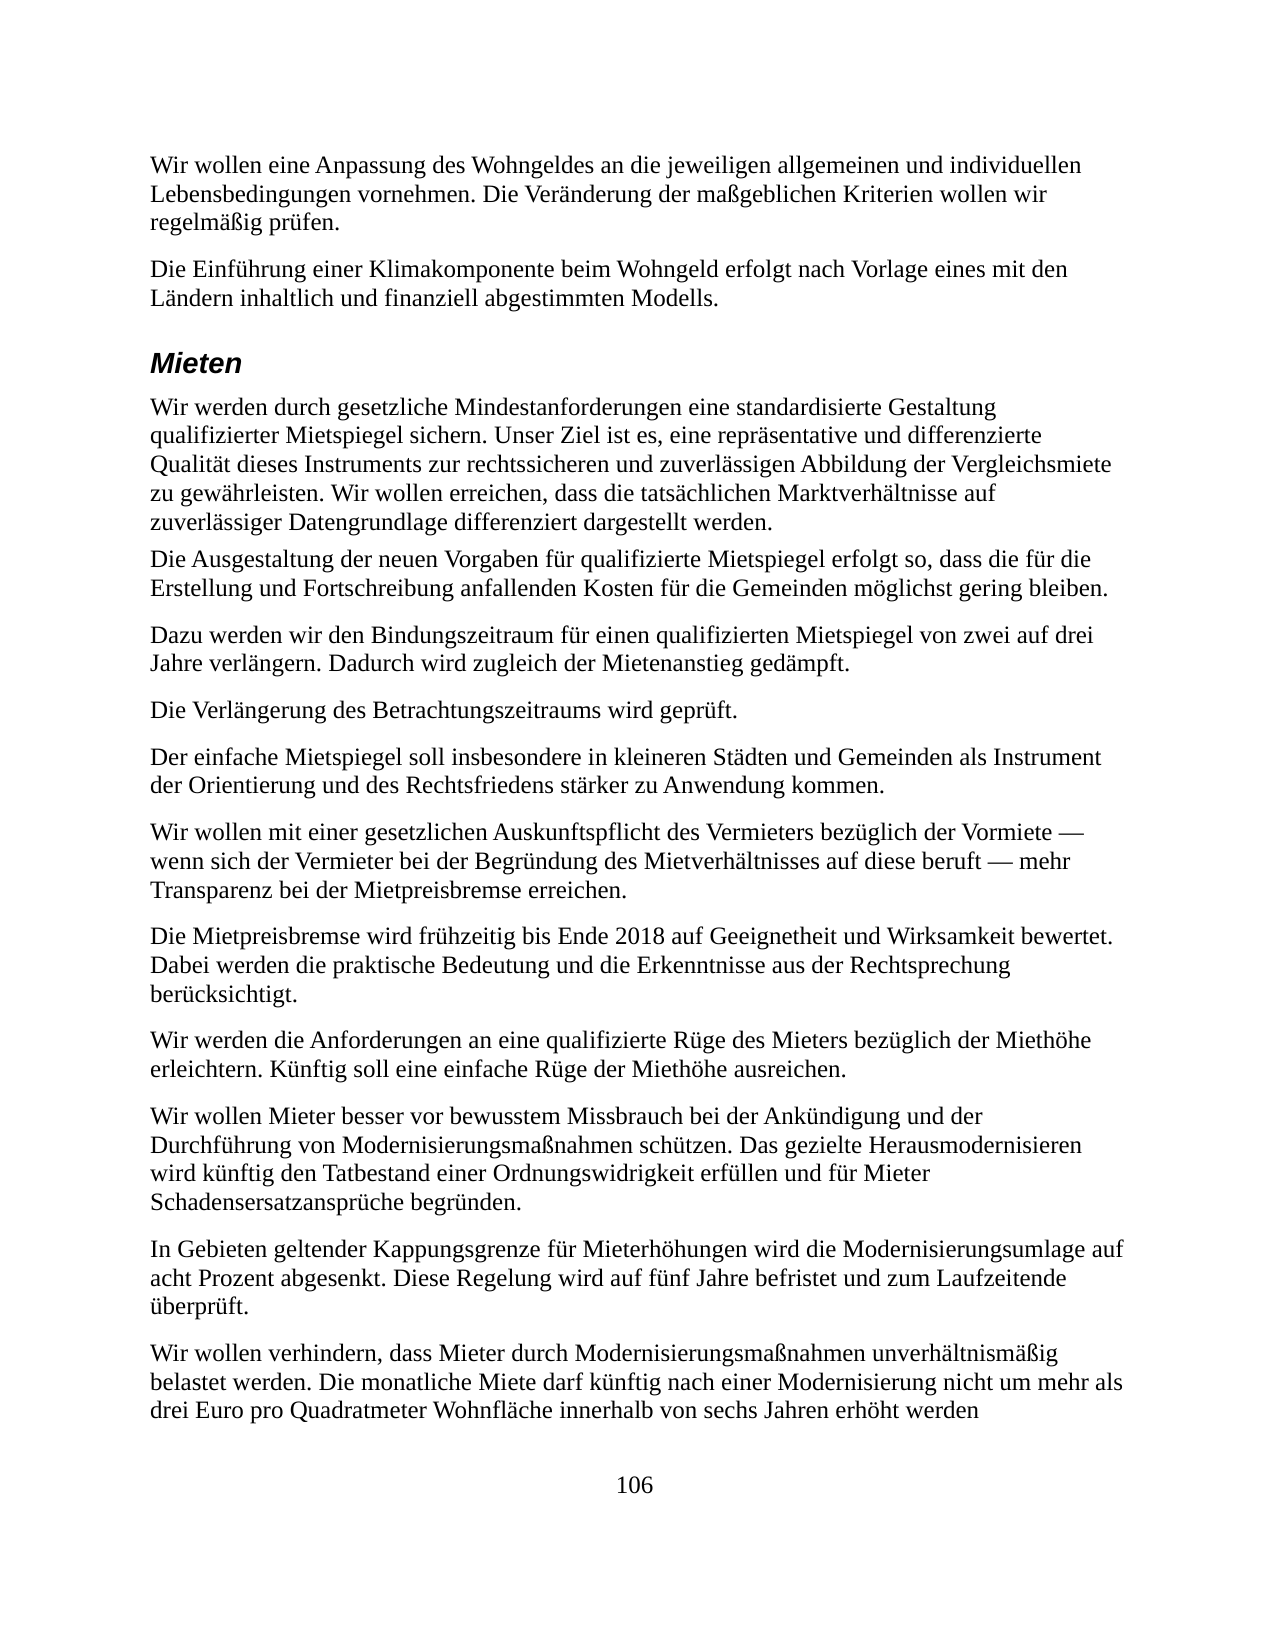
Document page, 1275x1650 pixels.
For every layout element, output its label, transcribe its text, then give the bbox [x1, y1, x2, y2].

text Die Einführung einer Klimakomponente beim Wohngeld erfolgt nach Vorlage eines mit den Ländern inhaltlich und finanziell abgestimmten Modells. [150, 254, 1125, 312]
text Wir werden durch gesetzliche Mindestanforderungen eine standardisierte Gestaltung qualifizierter Mietspiegel sichern. Unser Ziel ist es, eine repräsentative und differenzierte Qualität dieses Instruments zur rechtssicheren und zuverlässigen Abbildung der Vergleichsmiete zu gewährleisten. Wir wollen erreichen, dass die tatsächlichen Marktverhältnisse auf zuverlässiger Datengrundlage differenziert dargestellt werden. [150, 392, 1125, 535]
subtitle Mieten [150, 346, 1125, 379]
text Wir werden die Anforderungen an eine qualifizierte Rüge des Mieters bezüglich der Miethöhe erleichtern. Künftig soll eine einfache Rüge der Miethöhe ausreichen. [150, 1026, 1125, 1083]
text Wir wollen mit einer gesetzlichen Auskunftspflicht des Vermieters bezüglich der Vormiete — wenn sich der Vermieter bei der Begründung des Mietverhältnisses auf diese beruft — mehr Transparenz bei der Mietpreisbremse erreichen. [150, 817, 1125, 903]
text Wir wollen Mieter besser vor bewusstem Missbrauch bei der Ankündigung und der Durchführung von Modernisierungsmaßnahmen schützen. Das gezielte Herausmodernisieren wird künftig den Tatbestand einer Ordnungswidrigkeit erfüllen und für Mieter Schadensersatzansprüche begründen. [150, 1101, 1125, 1216]
text In Gebieten geltender Kappungsgrenze für Mieterhöhungen wird die Modernisierungsumlage auf acht Prozent abgesenkt. Diese Regelung wird auf fünf Jahre befristet und zum Laufzeitende überprüft. [150, 1234, 1125, 1320]
text Die Ausgestaltung der neuen Vorgaben für qualifizierte Mietspiegel erfolgt so, dass die für die Erstellung und Fortschreibung anfallenden Kosten für die Gemeinden möglichst gering bleiben. [150, 544, 1125, 602]
text Die Mietpreisbremse wird frühzeitig bis Ende 2018 auf Geeignetheit und Wirksamkeit bewertet. Dabei werden die praktische Bedeutung und die Erkenntnisse aus der Rechtsprechung berücksichtigt. [150, 921, 1125, 1008]
text Der einfache Mietspiegel soll insbesondere in kleineren Städten und Gemeinden als Instrument der Orientierung und des Rechtsfriedens stärker zu Anwendung kommen. [150, 742, 1125, 799]
text Dazu werden wir den Bindungszeitraum für einen qualifizierten Mietspiegel von zwei auf drei Jahre verlängern. Dadurch wird zugleich der Mietenanstieg gedämpft. [150, 620, 1125, 677]
text Die Verlängerung des Betrachtungszeitraums wird geprüft. [150, 695, 1125, 724]
text Wir wollen eine Anpassung des Wohngeldes an die jeweiligen allgemeinen und individuellen Lebensbedingungen vornehmen. Die Veränderung der maßgeblichen Kriterien wollen wir regelmäßig prüfen. [150, 150, 1125, 236]
text Wir wollen verhindern, dass Mieter durch Modernisierungsmaßnahmen unverhältnismäßig belastet werden. Die monatliche Miete darf künftig nach einer Modernisierung nicht um mehr als drei Euro pro Quadratmeter Wohnfläche innerhalb von sechs Jahren erhöht werden [150, 1338, 1125, 1424]
